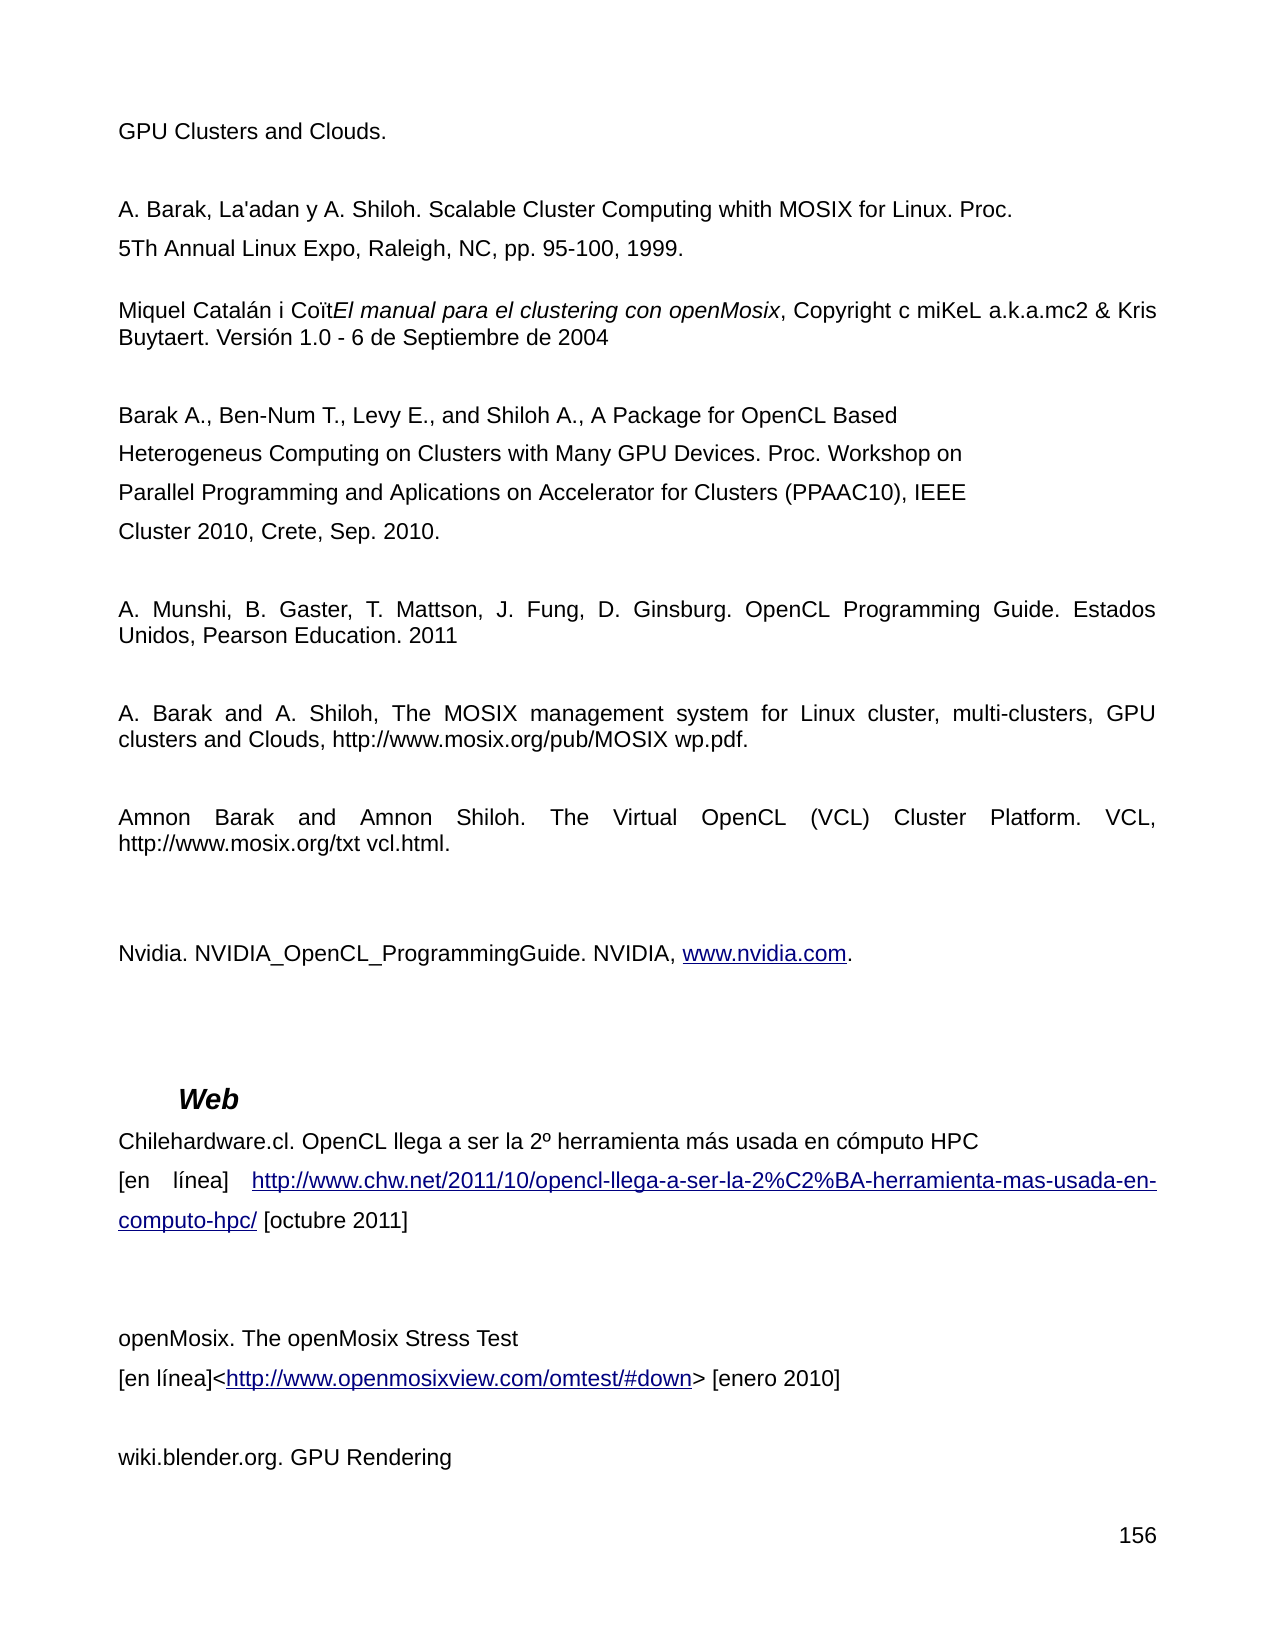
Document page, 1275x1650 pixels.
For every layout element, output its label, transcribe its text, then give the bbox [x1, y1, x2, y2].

text Nvidia. NVIDIA_OpenCL_ProgrammingGuide. NVIDIA, www.nvidia.com. [118, 940, 1157, 967]
text 5Th Annual Linux Expo, Raleigh, NC, pp. 95-100, 1999. [118, 235, 1157, 261]
text Amnon Barak and Amnon Shiloh. The Virtual OpenCL (VCL) Cluster Platform. VCL, http://www.mosix.org/txt vcl.html. [118, 804, 1157, 857]
text [en línea]<http://www.openmosixview.com/omtest/#down> [enero 2010] [118, 1365, 1157, 1391]
text Miquel Catalán i CoïtEl manual para el clustering con openMosix, Copyright c miKeL a.k.a.mc2 & Kris Buytaert. Versión 1.0 - 6 de Septiembre de 2004 [118, 297, 1157, 350]
text A. Barak, La'adan y A. Shiloh. Scalable Cluster Computing whith MOSIX for Linux. Proc. [118, 196, 1157, 222]
text A. Munshi, B. Gaster, T. Mattson, J. Fung, D. Ginsburg. OpenCL Programming Guide. Estados Unidos, Pearson Education. 2011 [118, 596, 1157, 648]
text Barak A., Ben-Num T., Levy E., and Shiloh A., A Package for OpenCL Based [118, 402, 1157, 428]
text Parallel Programming and Aplications on Accelerator for Clusters (PPAAC10), IEEE [118, 479, 1157, 506]
text A. Barak and A. Shiloh, The MOSIX management system for Linux cluster, multi-clusters, GPU clusters and Clouds, http://www.mosix.org/pub/MOSIX wp.pdf. [118, 700, 1157, 753]
text wiki.blender.org. GPU Rendering [118, 1444, 1157, 1470]
text Cluster 2010, Crete, Sep. 2010. [118, 518, 1157, 544]
text Chilehardware.cl. OpenCL llega a ser la 2º herramienta más usada en cómputo HPC [118, 1128, 1157, 1154]
subtitle Web [118, 1082, 1157, 1115]
text GPU Clusters and Clouds. [118, 118, 1157, 144]
text [en línea] http://www.chw.net/2011/10/opencl-llega-a-ser-la-2%C2%BA-herramienta-mas-usada-en-computo-hpc/ [octubre 2011] [118, 1167, 1157, 1233]
text openMosix. The openMosix Stress Test [118, 1325, 1157, 1352]
text Heterogeneus Computing on Clusters with Many GPU Devices. Proc. Workshop on [118, 440, 1157, 467]
